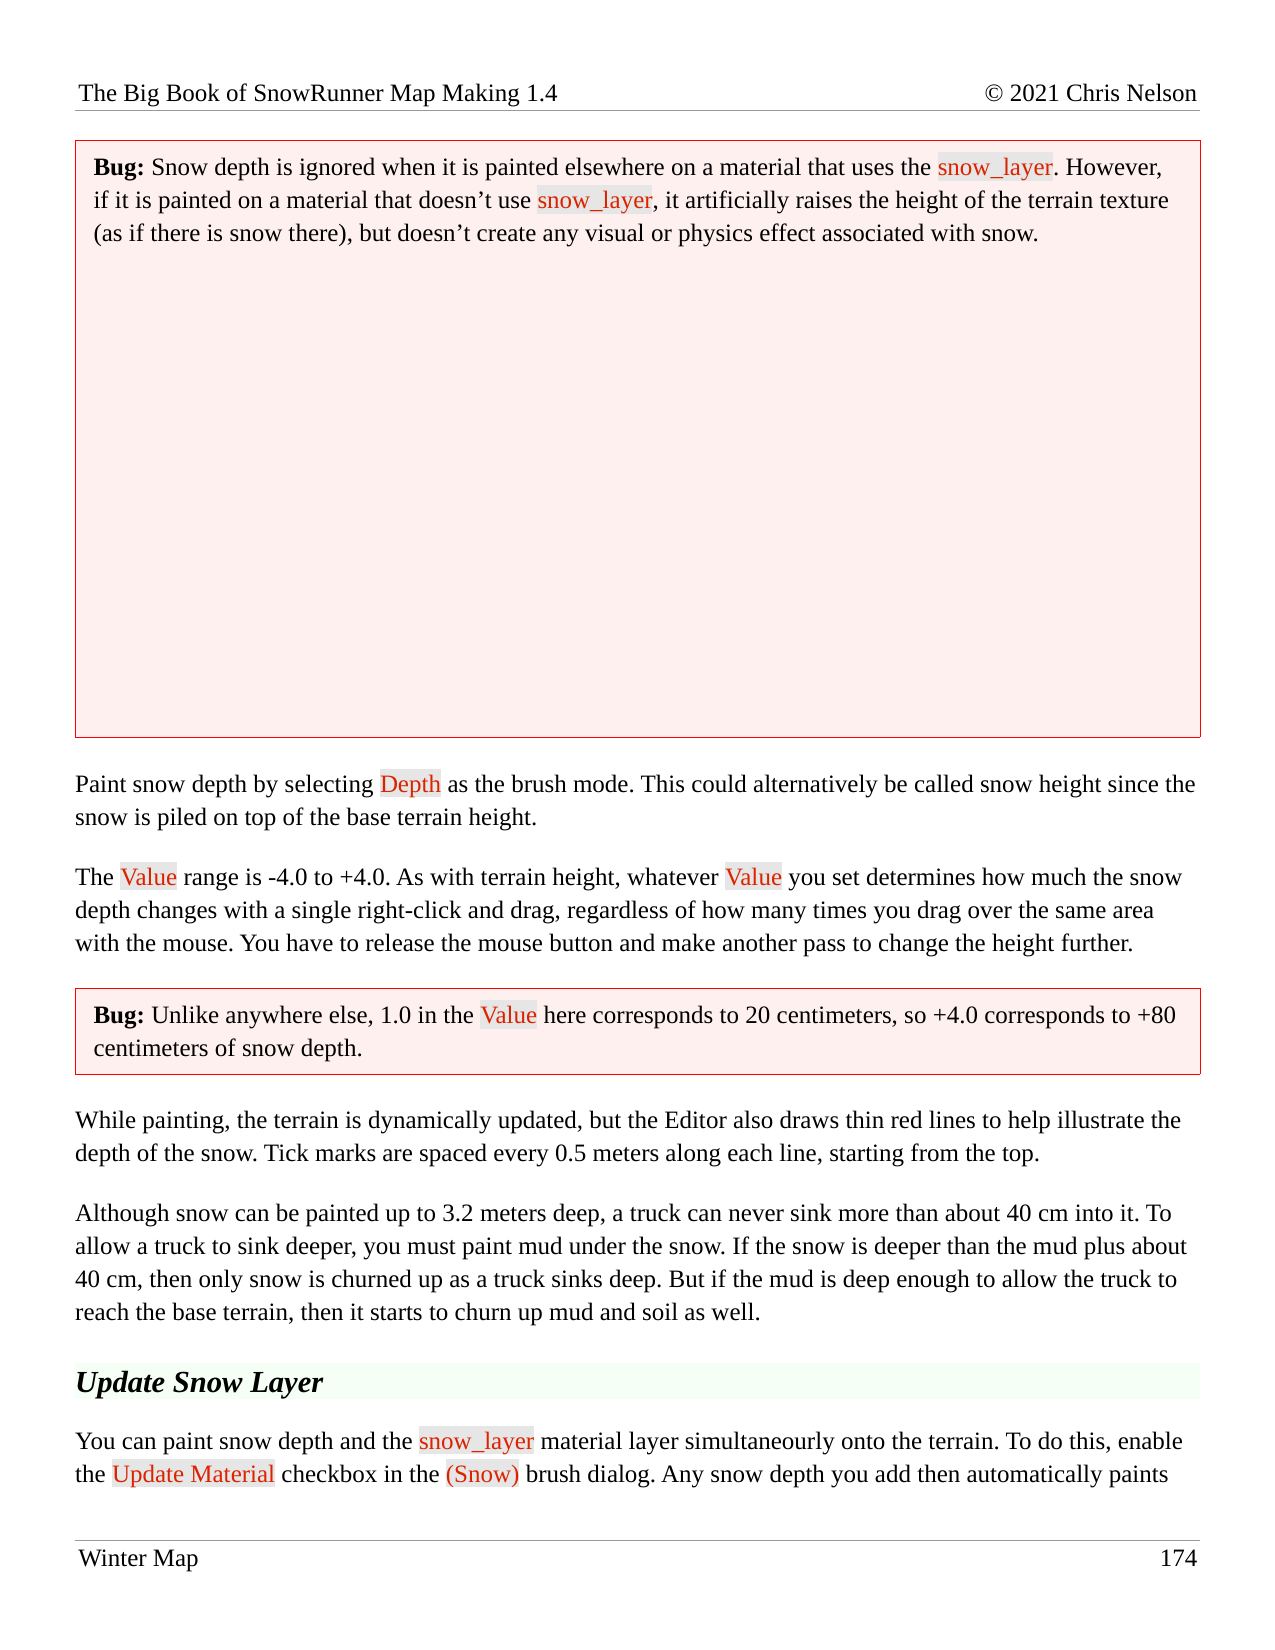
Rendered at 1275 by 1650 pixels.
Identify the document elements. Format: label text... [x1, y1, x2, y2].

text You can paint snow depth and the snow_layer material layer simultaneourly onto the terrain. To do this, enable the Update Material checkbox in the (Snow) brush dialog. Any snow depth you add then automatically paints [75, 1426, 1200, 1487]
subtitle Update Snow Layer [75, 1363, 1200, 1399]
text The Value range is -4.0 to +4.0. As with terrain height, whatever Value you set determines how much the snow depth changes with a single right-click and drag, regardless of how many times you drag over the same area with the mouse. You have to release the mouse button and make another pass to change the height further. [75, 862, 1200, 956]
text Paint snow depth by selecting Depth as the brush mode. This could alternatively be called snow height since the snow is piled on top of the base terrain height. [75, 769, 1200, 830]
text Although snow can be painted up to 3.2 meters deep, a truck can never sink more than about 40 cm into it. To allow a truck to sink deeper, you must paint mud under the snow. If the snow is deeper than the mud plus about 40 cm, then only snow is churned up as a truck sinks deep. But if the mud is deep enough to allow the truck to reach the base terrain, then it starts to churn up mud and soil as well. [75, 1198, 1200, 1326]
list Snow depth is ignored when it is painted elsewhere on a material that uses the snow_layer. However, if it is painted on a material that doesn’t use snow_layer, it artificially raises the height of the terrain texture (as if there is snow there), but doesn’t create any visual or physics effect associated with snow. [76, 141, 1200, 247]
text While painting, the terrain is dynamically updated, but the Editor also draws thin red lines to help illustrate the depth of the snow. Tick marks are spaced every 0.5 meters along each line, starting from the top. [75, 1105, 1200, 1167]
list Unlike anywhere else, 1.0 in the Value here corresponds to 20 centimeters, so +4.0 corresponds to +80 centimeters of snow depth. [76, 989, 1200, 1074]
